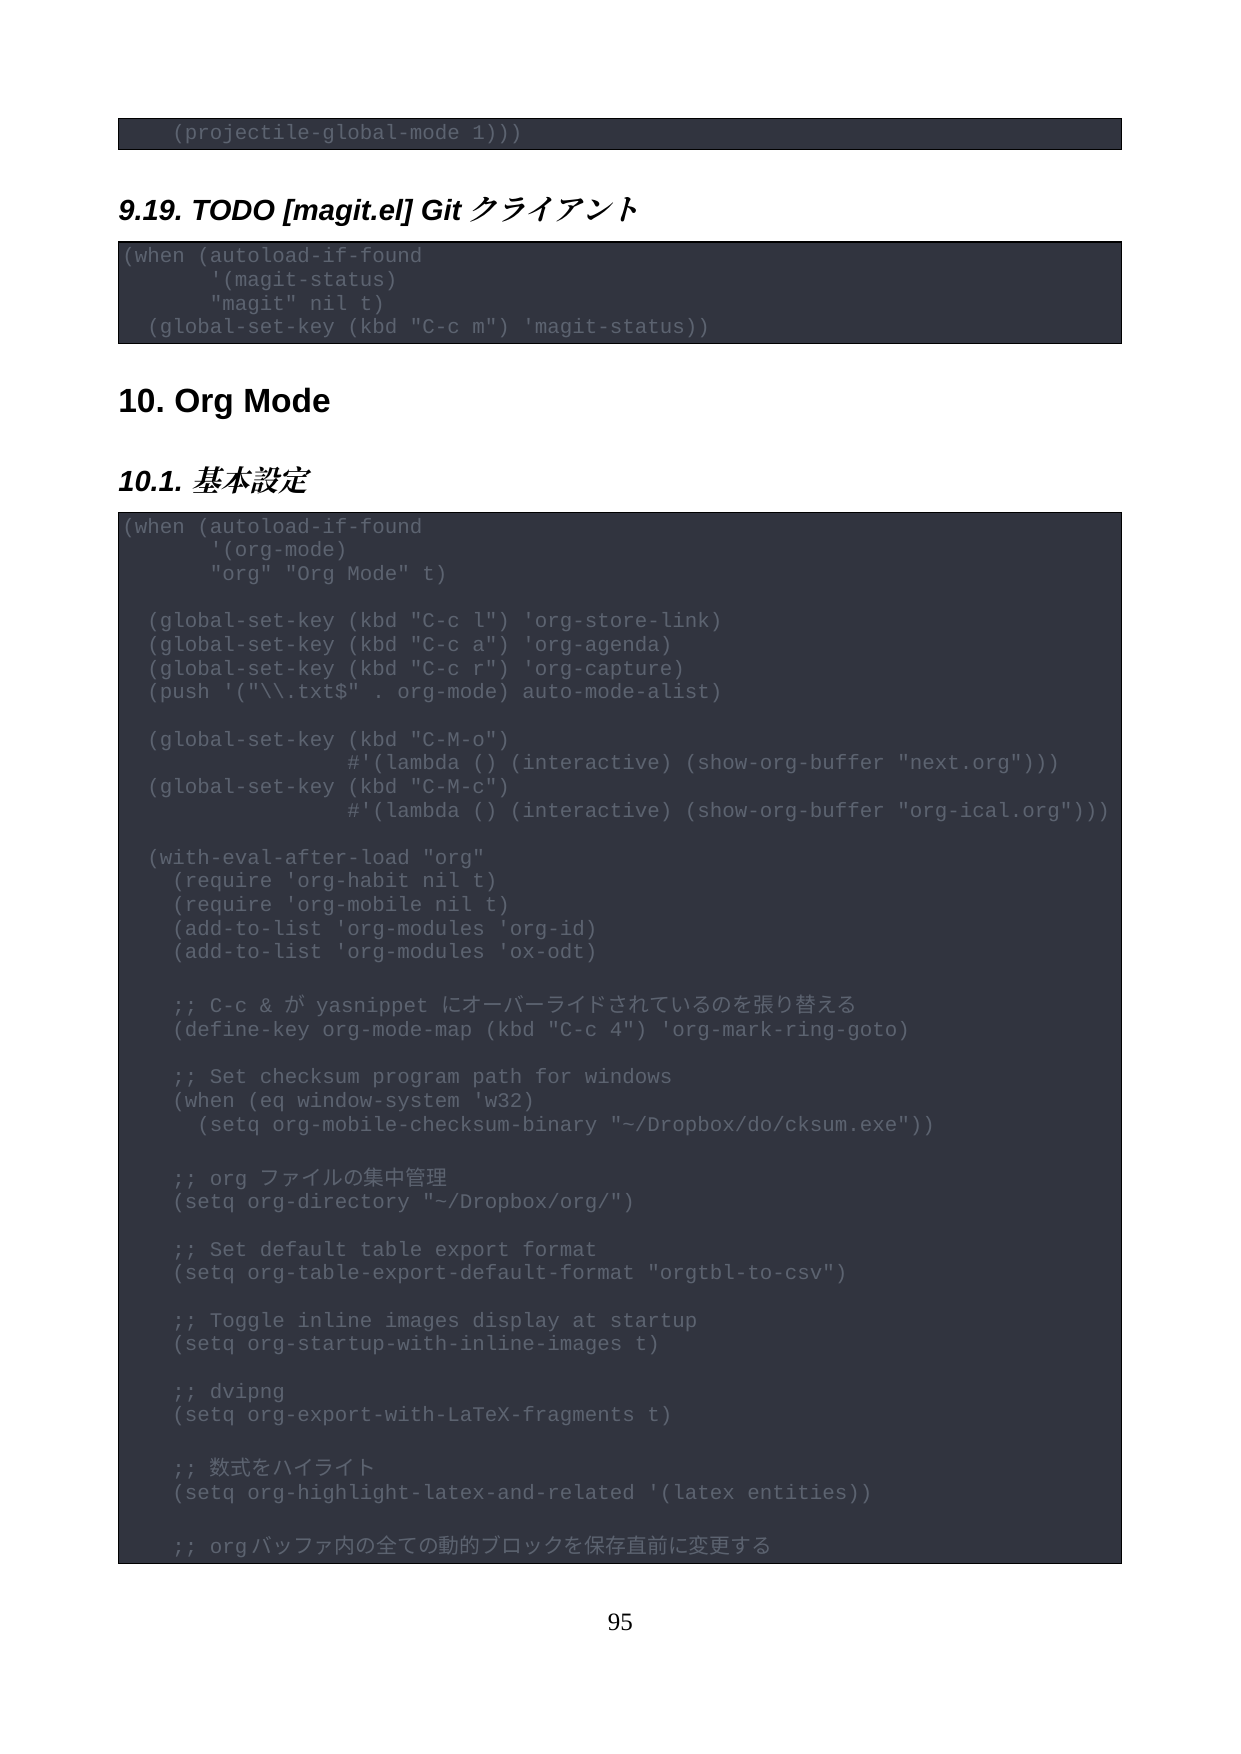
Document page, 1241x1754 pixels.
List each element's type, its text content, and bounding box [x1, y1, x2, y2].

text (setq org-directory "~/Dropbox/org/") [119, 1187, 1121, 1211]
text (global-set-key (kbd "C-c l") 'org-store-link) [119, 606, 1121, 630]
text (setq org-startup-with-inline-images t) [119, 1329, 1121, 1353]
text (global-set-key (kbd "C-M-o") [119, 725, 1121, 748]
text (global-set-key (kbd "C-M-c") [119, 772, 1121, 796]
text (define-key org-mode-map (kbd "C-c 4") 'org-mark-ring-goto) [119, 1015, 1121, 1039]
text '(magit-status) [119, 265, 1121, 289]
text (require 'org-mobile nil t) [119, 890, 1121, 914]
text "org" "Org Mode" t) [119, 559, 1121, 583]
text (global-set-key (kbd "C-c a") 'org-agenda) [119, 630, 1121, 654]
text #'(lambda () (interactive) (show-org-buffer "next.org"))) [119, 748, 1121, 772]
text ;; Set default table export format [119, 1235, 1121, 1258]
text (global-set-key (kbd "C-c r") 'org-capture) [119, 654, 1121, 677]
text ;; org ファイルの集中管理 [119, 1157, 1121, 1187]
text ;; orgバッファ内の全ての動的ブロックを保存直前に変更する [119, 1525, 1121, 1563]
text (with-eval-after-load "org" [119, 843, 1121, 867]
subtitle 基本設定 [118, 457, 1122, 499]
text (when (eq window-system 'w32) [119, 1086, 1121, 1110]
text (when (autoload-if-found [119, 513, 1121, 536]
text (add-to-list 'org-modules 'ox-odt) [119, 937, 1121, 961]
text (add-to-list 'org-modules 'org-id) [119, 914, 1121, 937]
subtitle TODO [magit.el] Gitクライアント [118, 187, 1122, 229]
text (push '("\\.txt$" . org-mode) auto-mode-alist) [119, 677, 1121, 701]
text (require 'org-habit nil t) [119, 867, 1121, 890]
text '(org-mode) [119, 536, 1121, 559]
text ;; Set checksum program path for windows [119, 1062, 1121, 1086]
text #'(lambda () (interactive) (show-org-buffer "org-ical.org"))) [119, 796, 1121, 819]
text "magit" nil t) [119, 289, 1121, 312]
text (global-set-key (kbd "C-c m") 'magit-status)) [119, 312, 1121, 343]
text (setq org-table-export-default-format "orgtbl-to-csv") [119, 1258, 1121, 1282]
text (setq org-export-with-LaTeX-fragments t) [119, 1400, 1121, 1424]
text ;; Toggle inline images display at startup [119, 1306, 1121, 1329]
text (when (autoload-if-found [119, 243, 1121, 265]
text ;; 数式をハイライト [119, 1448, 1121, 1478]
text (setq org-mobile-checksum-binary "~/Dropbox/do/cksum.exe")) [119, 1110, 1121, 1133]
text (setq org-highlight-latex-and-related '(latex entities)) [119, 1478, 1121, 1502]
subtitle Org Mode [118, 381, 1122, 420]
text ;; C-c & が yasnippet にオーバーライドされているのを張り替える [119, 985, 1121, 1015]
text (projectile-global-mode 1))) [119, 119, 1121, 149]
text ;; dvipng [119, 1377, 1121, 1400]
